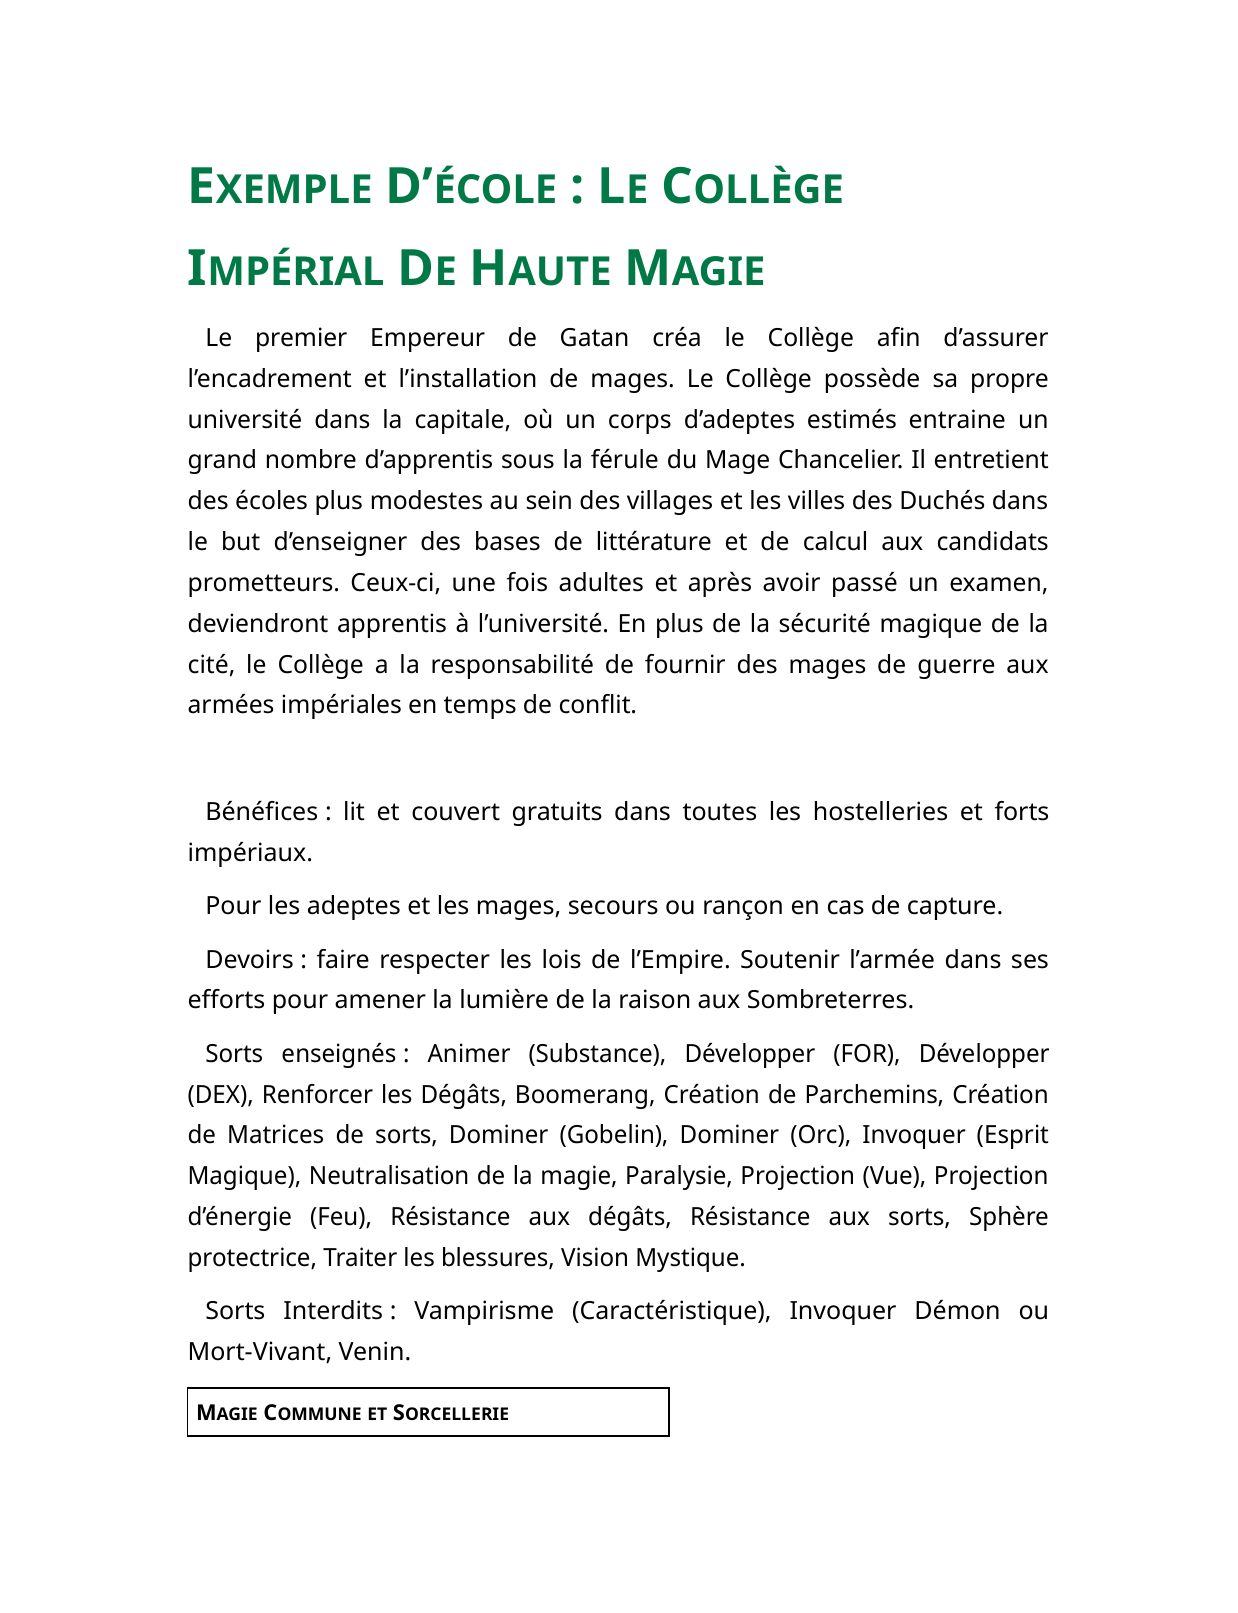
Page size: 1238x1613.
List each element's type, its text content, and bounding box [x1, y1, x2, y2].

text Bénéfices : lit et couvert gratuits dans toutes les hostelleries et forts impériaux. [187, 794, 1050, 869]
table_header Magie Commune et Sorcellerie [188, 1389, 668, 1435]
text Pour les adeptes et les mages, secours ou rançon en cas de capture. [187, 888, 1050, 922]
subtitle Exemple D’école : Le Collège Impérial De Haute Magie [187, 150, 1050, 300]
text Devoirs : faire respecter les lois de l’Empire. Soutenir l’armée dans ses efforts pour amener la lumière de la raison aux Sombreterres. [187, 941, 1050, 1016]
text Le premier Empereur de Gatan créa le Collège afin d’assurer l’encadrement et l’installation de mages. Le Collège possède sa propre université dans la capitale, où un corps d’adeptes estimés entraine un grand nombre d’apprentis sous la férule du Mage Chancelier. Il entretient des écoles plus modestes au sein des villages et les villes des Duchés dans le but d’enseigner des bases de littérature et de calcul aux candidats prometteurs. Ceux-ci, une fois adultes et après avoir passé un examen, deviendront apprentis à l’université. En plus de la sécurité magique de la cité, le Collège a la responsabilité de fournir des mages de guerre aux armées impériales en temps de conflit. [187, 319, 1050, 721]
text Sorts Interdits : Vampirisme (Caractéristique), Invoquer Démon ou Mort-Vivant, Venin. [187, 1293, 1050, 1368]
text Sorts enseignés : Animer (Substance), Développer (FOR), Développer (DEX), Renforcer les Dégâts, Boomerang, Création de Parchemins, Création de Matrices de sorts, Dominer (Gobelin), Dominer (Orc), Invoquer (Esprit Magique), Neutralisation de la magie, Paralysie, Projection (Vue), Projection d’énergie (Feu), Résistance aux dégâts, Résistance aux sorts, Sphère protectrice, Traiter les blessures, Vision Mystique. [187, 1035, 1050, 1274]
